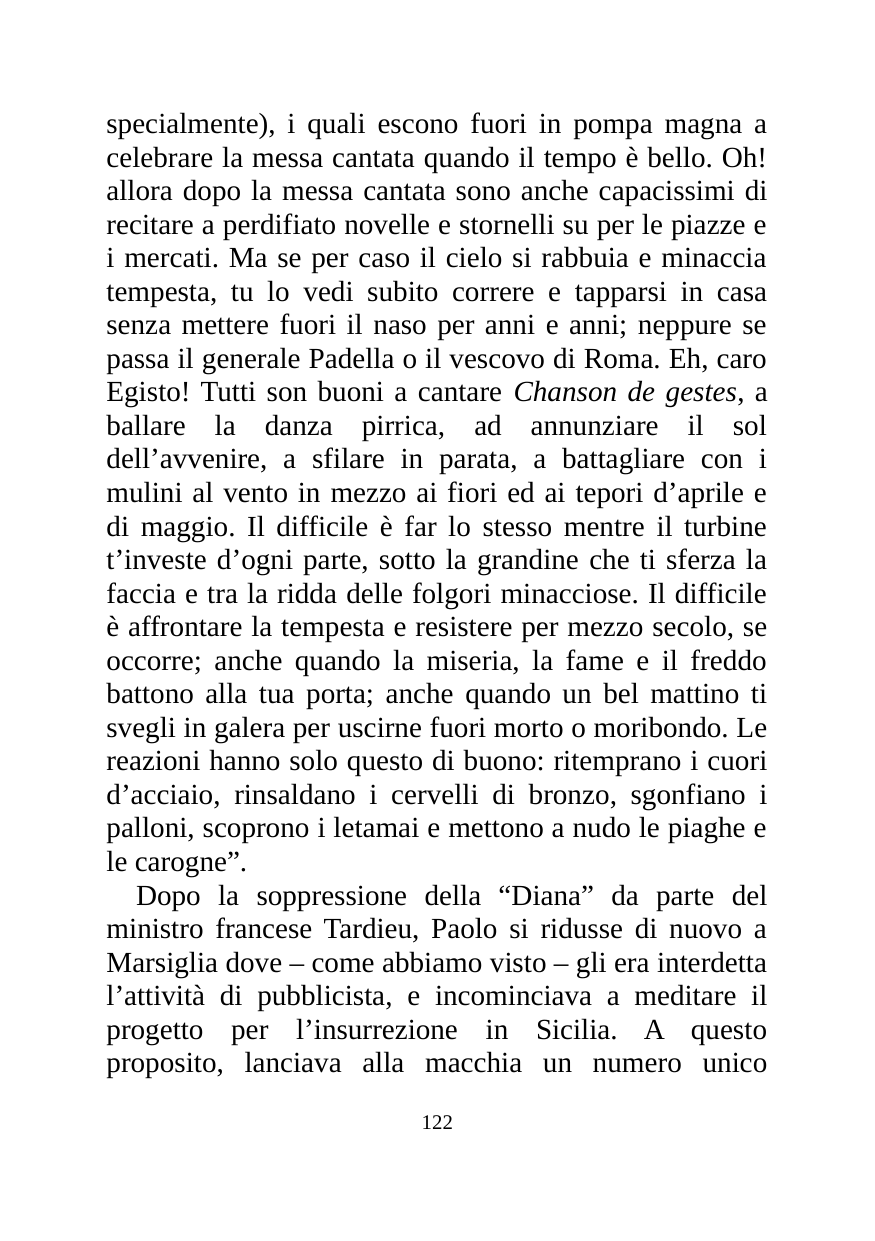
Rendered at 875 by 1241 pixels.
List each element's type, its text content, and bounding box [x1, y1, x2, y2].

text specialmente), i quali escono fuori in pompa magna a celebrare la messa cantata quando il tempo è bello. Oh! allora dopo la messa cantata sono anche capacissimi di recitare a perdifiato novelle e stornelli su per le piazze e i mercati. Ma se per caso il cielo si rabbuia e minaccia tempesta, tu lo vedi subito correre e tapparsi in casa senza mettere fuori il naso per anni e anni; neppure se passa il generale Padella o il vescovo di Roma. Eh, caro Egisto! Tutti son buoni a cantare Chanson de gestes, a ballare la danza pirrica, ad annunziare il sol dell’avvenire, a sfilare in parata, a battagliare con i mulini al vento in mezzo ai fiori ed ai tepori d’aprile e di maggio. Il difficile è far lo stesso mentre il turbine t’investe d’ogni parte, sotto la grandine che ti sferza la faccia e tra la ridda delle folgori minacciose. Il difficile è affrontare la tempesta e resistere per mezzo secolo, se occorre; anche quando la miseria, la fame e il freddo battono alla tua porta; anche quando un bel mattino ti svegli in galera per uscirne fuori morto o moribondo. Le reazioni hanno solo questo di buono: ritemprano i cuori d’acciaio, rinsaldano i cervelli di bronzo, sgonfiano i palloni, scoprono i letamai e mettono a nudo le piaghe e le carogne”. [106, 106, 768, 878]
text Dopo la soppressione della “Diana” da parte del ministro francese Tardieu, Paolo si ridusse di nuovo a Marsiglia dove – come abbiamo visto – gli era interdetta l’attività di pubblicista, e incominciava a meditare il progetto per l’insurrezione in Sicilia. A questo proposito, lanciava alla macchia un numero unico [106, 878, 768, 1079]
